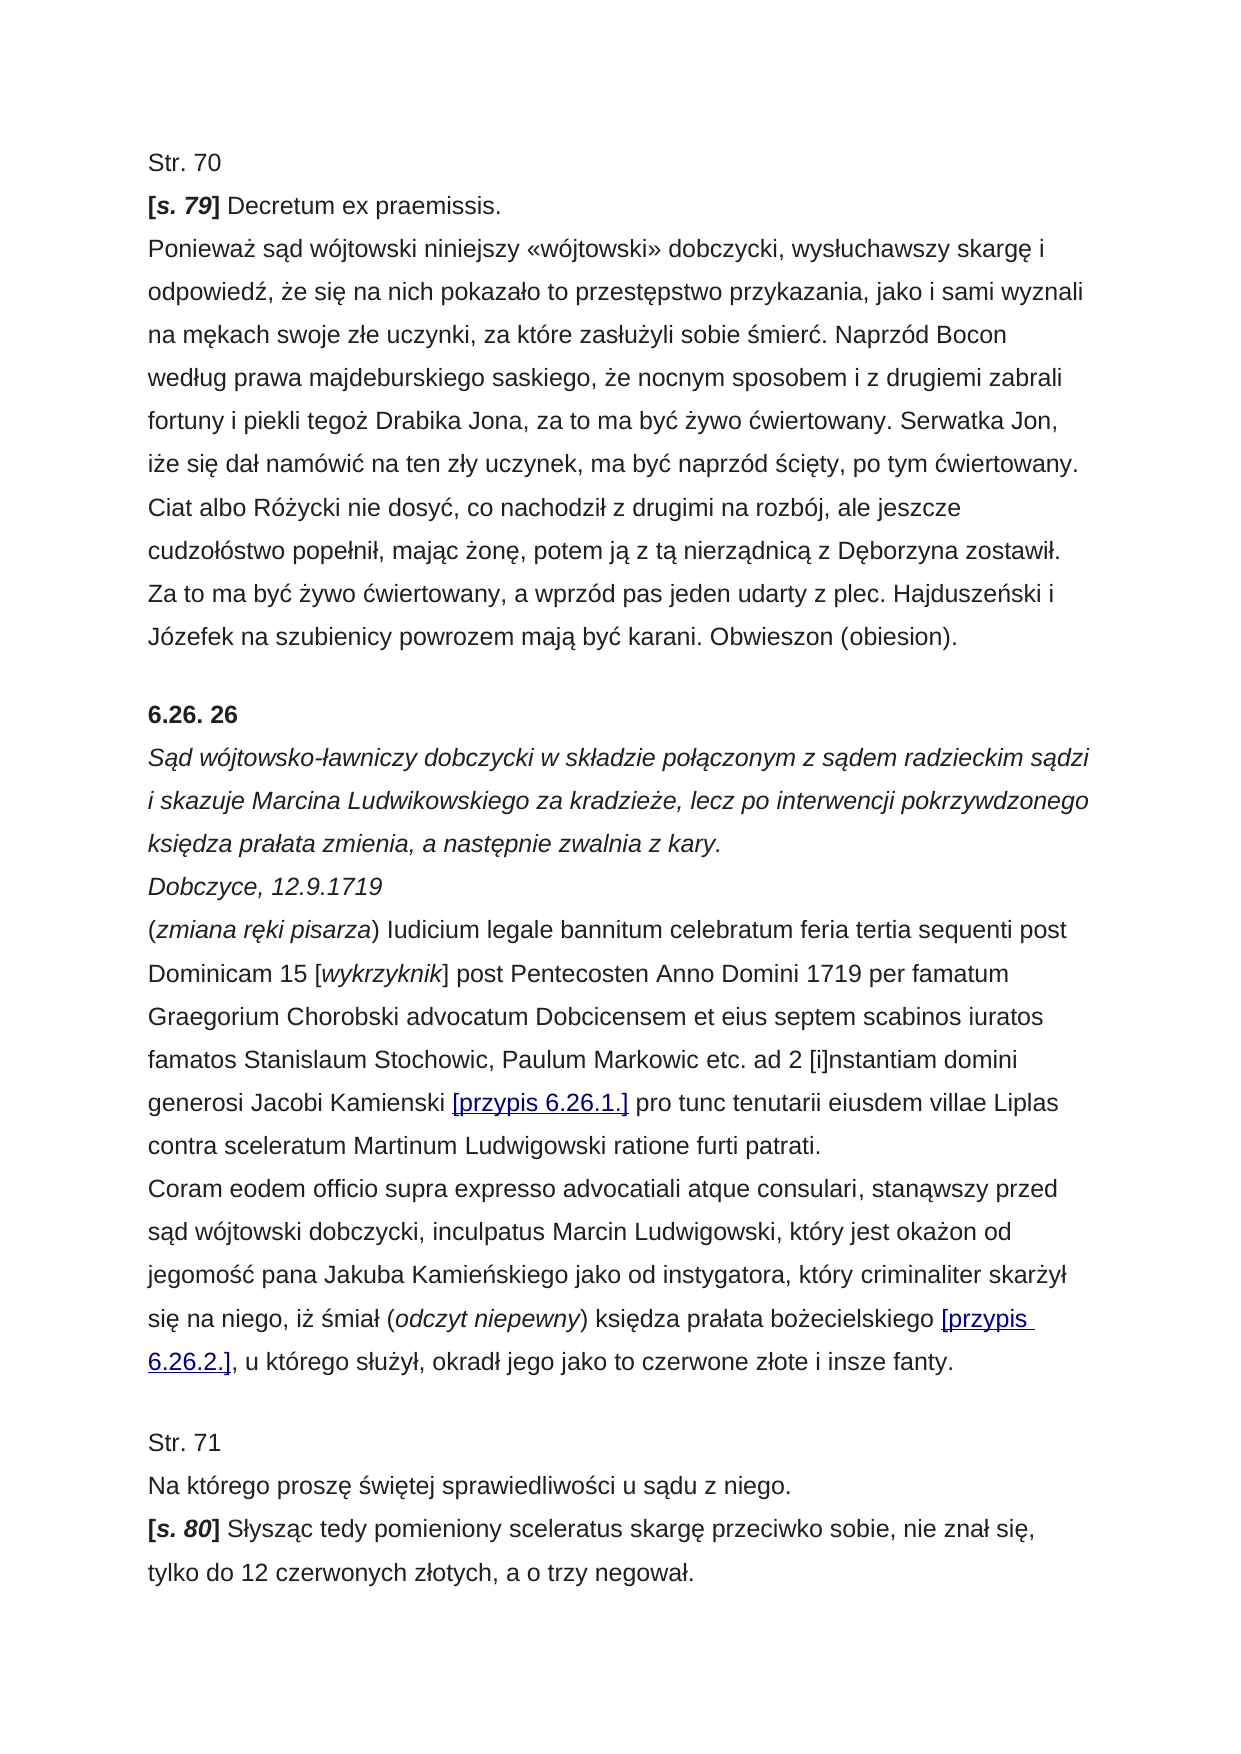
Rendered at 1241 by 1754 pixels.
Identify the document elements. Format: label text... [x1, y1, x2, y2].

text (zmiana ręki pisarza) Iudicium legale bannitum celebratum feria tertia sequenti post Dominicam 15 [wykrzyknik] post Pentecosten Anno Domini 1719 per famatum Graegorium Chorobski advocatum Dobcicensem et eius septem scabinos iuratos famatos Stanislaum Stochowic, Paulum Markowic etc. ad 2 [i]nstantiam domini generosi Jacobi Kamienski [przypis 6.26.1.] pro tunc tenutarii eiusdem villae Liplas contra sceleratum Martinum Ludwigowski ratione furti patrati. [148, 916, 1093, 1160]
text Str. 71 [148, 1428, 1093, 1457]
text [s. 80] Słysząc tedy pomieniony sceleratus skargę przeciwko sobie, nie znał się, tylko do 12 czerwonych złotych, a o trzy negował. [148, 1514, 1093, 1586]
text [s. 79] Decretum ex praemissis. [148, 191, 1093, 219]
text Coram eodem officio supra expresso advocatiali atque consulari, stanąwszy przed sąd wójtowski dobczycki, inculpatus Marcin Ludwigowski, który jest okażon od jegomość pana Jakuba Kamieńskiego jako od instygatora, który criminaliter skarżył się na niego, iż śmiał (odczyt niepewny) księdza prałata bożecielskiego [przypis 6.26.2.], u którego służył, okradł jego jako to czerwone złote i insze fanty. [148, 1174, 1093, 1376]
text Ponieważ sąd wójtowski niniejszy «wójtowski» dobczycki, wysłuchawszy skargę i odpowiedź, że się na nich pokazało to przestępstwo przykazania, jako i sami wyznali na mękach swoje złe uczynki, za które zasłużyli sobie śmierć. Naprzód Bocon według prawa majdeburskiego saskiego, że nocnym sposobem i z drugiemi zabrali fortuny i piekli tegoż Drabika Jona, za to ma być żywo ćwiertowany. Serwatka Jon, iże się dał namówić na ten zły uczynek, ma być naprzód ścięty, po tym ćwiertowany. Ciat albo Różycki nie dosyć, co nachodził z drugimi na rozbój, ale jeszcze cudzołóstwo popełnił, mając żonę, potem ją z tą nierządnicą z Dęborzyna zostawił. Za to ma być żywo ćwiertowany, a wprzód pas jeden udarty z plec. Hajduszeński i Józefek na szubienicy powrozem mają być karani. Obwieszon (obiesion). [148, 234, 1093, 651]
text Na którego proszę świętej sprawiedliwości u sądu z niego. [148, 1471, 1093, 1500]
text Sąd wójtowsko-ławniczy dobczycki w składzie połączonym z sądem radzieckim sądzi i skazuje Marcina Ludwikowskiego za kradzieże, lecz po interwencji pokrzywdzonego księdza prałata zmienia, a następnie zwalnia z kary. [148, 743, 1093, 858]
text Dobczyce, 12.9.1719 [148, 872, 1093, 901]
text Str. 70 [148, 148, 1093, 176]
subtitle 6.26. 26 [148, 700, 1093, 729]
